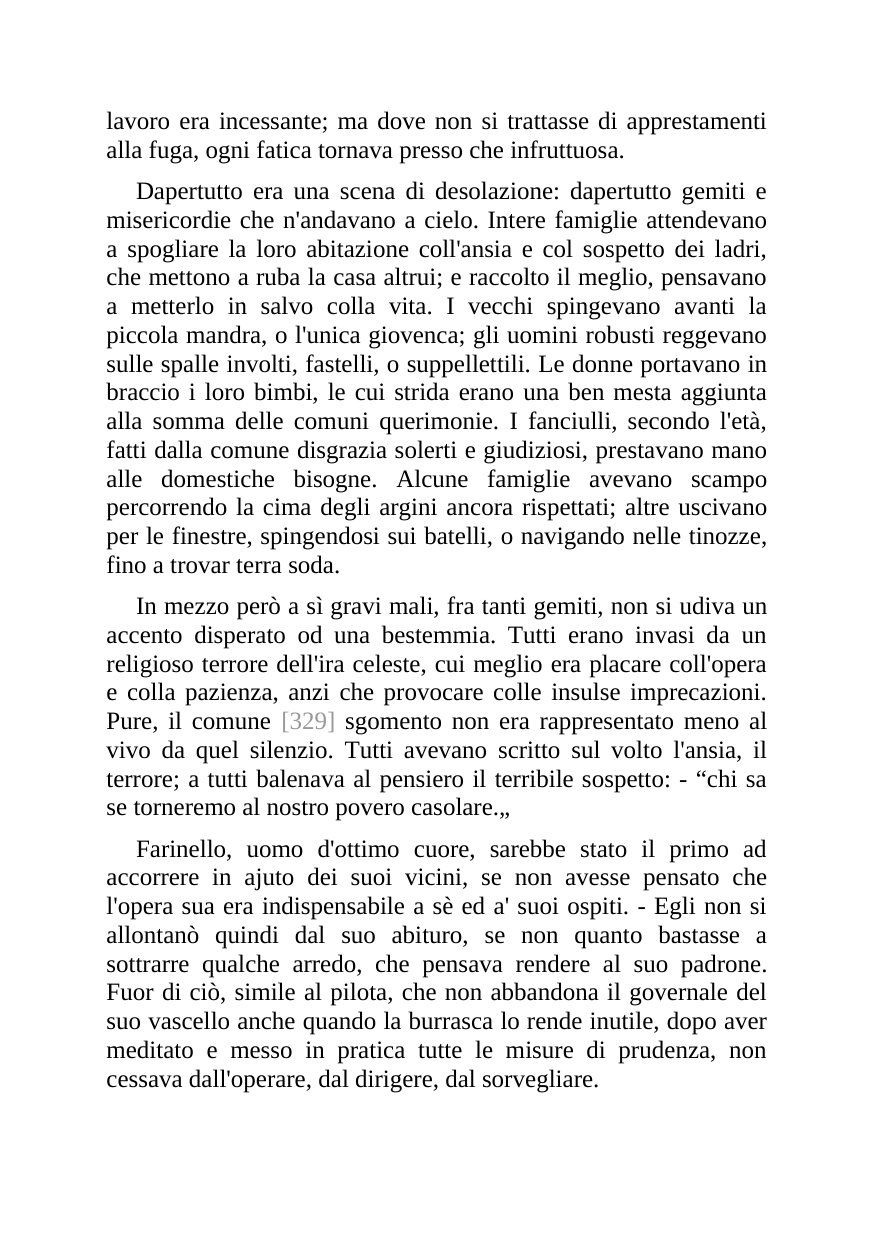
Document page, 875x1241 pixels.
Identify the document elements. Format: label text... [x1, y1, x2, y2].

text Dapertutto era una scena di desolazione: dapertutto gemiti e misericordie che n'andavano a cielo. Intere famiglie attendevano a spogliare la loro abitazione coll'ansia e col sospetto dei ladri, che mettono a ruba la casa altrui; e raccolto il meglio, pensavano a metterlo in salvo colla vita. I vecchi spingevano avanti la piccola mandra, o l'unica giovenca; gli uomini robusti reggevano sulle spalle involti, fastelli, o suppellettili. Le donne portavano in braccio i loro bimbi, le cui strida erano una ben mesta aggiunta alla somma delle comuni querimonie. I fanciulli, secondo l'età, fatti dalla comune disgrazia solerti e giudiziosi, prestavano mano alle domestiche bisogne. Alcune famiglie avevano scampo percorrendo la cima degli argini ancora rispettati; altre uscivano per le finestre, spingendosi sui batelli, o navigando nelle tinozze, fino a trovar terra soda. [106, 176, 768, 579]
text In mezzo però a sì gravi mali, fra tanti gemiti, non si udiva un accento disperato od una bestemmia. Tutti erano invasi da un religioso terrore dell'ira celeste, cui meglio era placare coll'opera e colla pazienza, anzi che provocare colle insulse imprecazioni. Pure, il comune [329] sgomento non era rappresentato meno al vivo da quel silenzio. Tutti avevano scritto sul volto l'ansia, il terrore; a tutti balenava al pensiero il terribile sospetto: - “chi sa se torneremo al nostro povero casolare.„ [106, 591, 768, 821]
text lavoro era incessante; ma dove non si trattasse di apprestamenti alla fuga, ogni fatica tornava presso che infruttuosa. [106, 106, 768, 164]
text Farinello, uomo d'ottimo cuore, sarebbe stato il primo ad accorrere in ajuto dei suoi vicini, se non avesse pensato che l'opera sua era indispensabile a sè ed a' suoi ospiti. - Egli non si allontanò quindi dal suo abituro, se non quanto bastasse a sottrarre qualche arredo, che pensava rendere al suo padrone. Fuor di ciò, simile al pilota, che non abbandona il governale del suo vascello anche quando la burrasca lo rende inutile, dopo aver meditato e messo in pratica tutte le misure di prudenza, non cessava dall'operare, dal dirigere, dal sorvegliare. [106, 834, 768, 1092]
